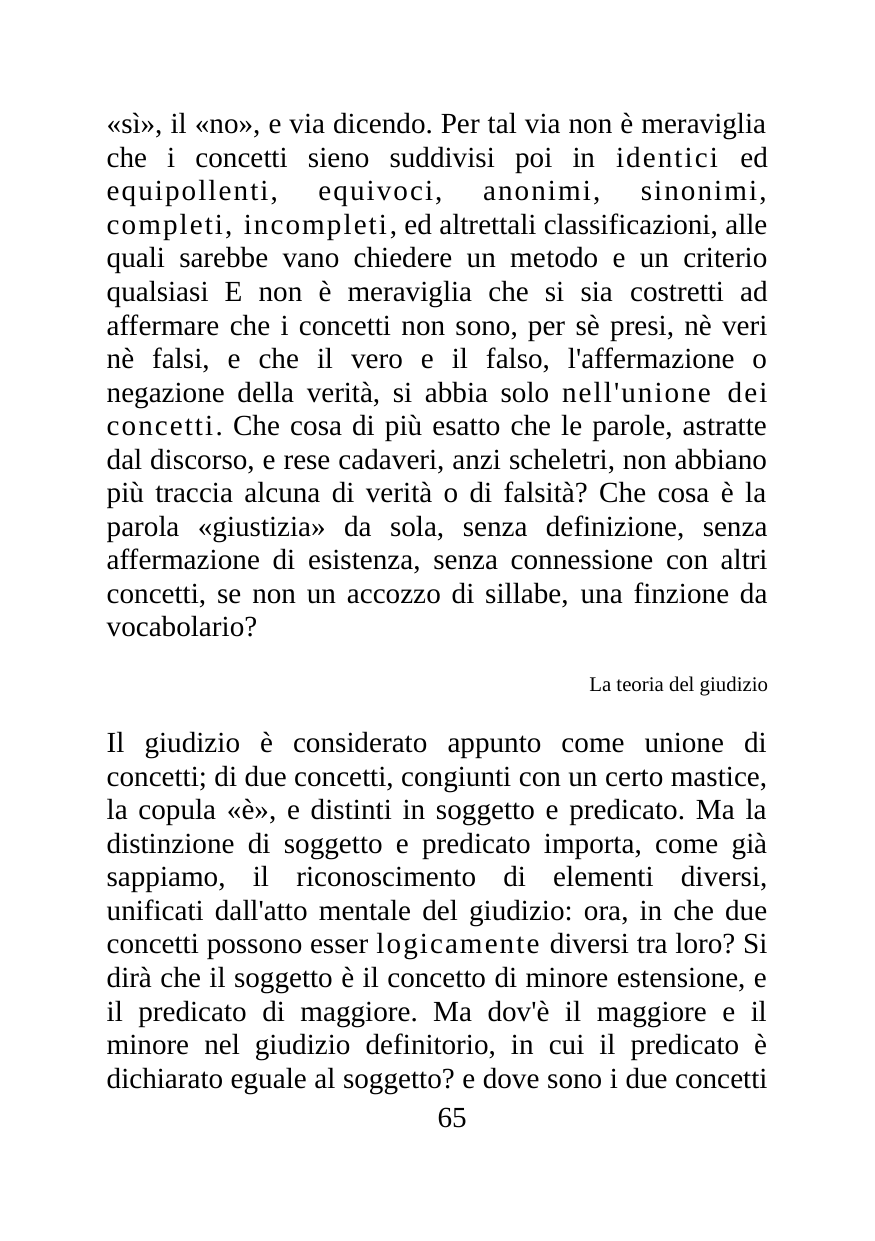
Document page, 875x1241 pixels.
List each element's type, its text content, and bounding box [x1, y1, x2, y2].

text La teoria del giudizio [106, 672, 768, 696]
text «sì», il «no», e via dicendo. Per tal via non è meraviglia che i concetti sieno suddivisi poi in identici ed equipollenti, equivoci, anonimi, sinonimi, completi, incompleti, ed altrettali classificazioni, alle quali sarebbe vano chiedere un metodo e un criterio qualsiasi E non è meraviglia che si sia costretti ad affermare che i concetti non sono, per sè presi, nè veri nè falsi, e che il vero e il falso, l'affermazione o negazione della verità, si abbia solo nell'unione dei concetti. Che cosa di più esatto che le parole, astratte dal discorso, e rese cadaveri, anzi scheletri, non abbiano più traccia alcuna di verità o di falsità? Che cosa è la parola «giustizia» da sola, senza definizione, senza affermazione di esistenza, senza connessione con altri concetti, se non un accozzo di sillabe, una finzione da vocabolario? [106, 106, 768, 643]
text Il giudizio è considerato appunto come unione di concetti; di due concetti, congiunti con un certo mastice, la copula «è», e distinti in soggetto e predicato. Ma la distinzione di soggetto e predicato importa, come già sappiamo, il riconoscimento di elementi diversi, unificati dall'atto mentale del giudizio: ora, in che due concetti possono esser logicamente diversi tra loro? Si dirà che il soggetto è il concetto di minore estensione, e il predicato di maggiore. Ma dov'è il maggiore e il minore nel giudizio definitorio, in cui il predicato è dichiarato eguale al soggetto? e dove sono i due concetti [106, 725, 768, 1094]
